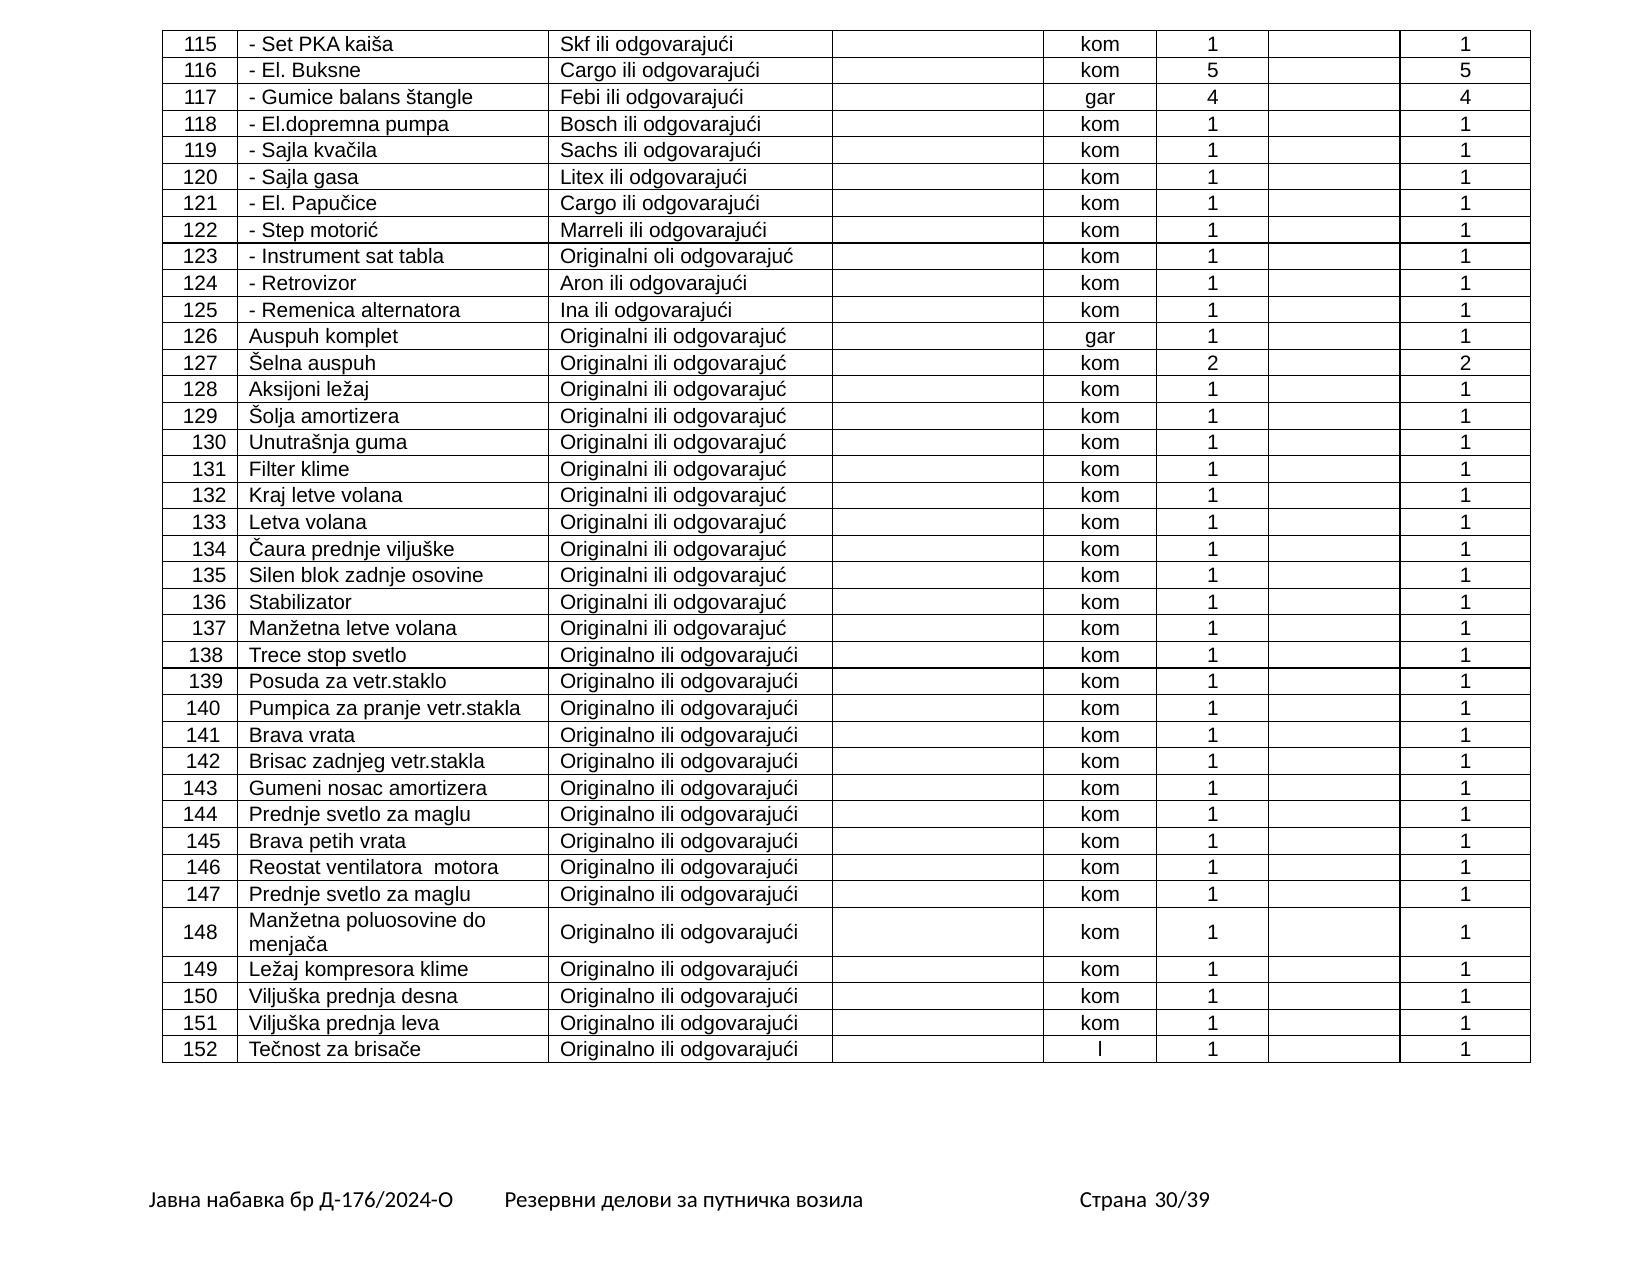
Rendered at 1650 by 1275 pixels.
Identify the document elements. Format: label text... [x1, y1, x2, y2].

table_cell kom [1044, 111, 1156, 136]
table_cell [1269, 164, 1399, 189]
table_cell 1 [1401, 855, 1530, 880]
table_cell kom [1044, 58, 1156, 83]
table_cell kom [1044, 983, 1156, 1009]
table_cell kom [1044, 244, 1156, 269]
table_cell 5 [1157, 58, 1268, 83]
table_cell [1269, 137, 1399, 163]
table_cell Originalni ili odgovarajuć [549, 483, 832, 508]
table_cell 1 [1401, 1010, 1530, 1035]
table_cell [1269, 58, 1399, 83]
table_cell kom [1044, 669, 1156, 694]
table_cell [1269, 748, 1399, 774]
table_cell 1 [1401, 31, 1530, 57]
table_cell 1 [1401, 881, 1530, 907]
table_cell 119 [163, 137, 237, 163]
table_cell 1 [1157, 190, 1268, 216]
table_cell 1 [1157, 983, 1268, 1009]
table_cell Originalno ili odgovarajući [549, 748, 832, 774]
table_cell 146 [163, 855, 237, 880]
table_cell 1 [1401, 669, 1530, 694]
table_cell [1269, 483, 1399, 508]
table_cell 1 [1401, 111, 1530, 136]
table_cell [833, 669, 1043, 694]
table_cell [833, 855, 1043, 880]
table_cell 1 [1157, 137, 1268, 163]
table_cell [833, 536, 1043, 561]
table_cell [1269, 270, 1399, 296]
table_cell 1 [1401, 456, 1530, 482]
table_cell kom [1044, 589, 1156, 614]
table_cell 1 [1157, 483, 1268, 508]
table_cell Ležaj kompresora klime [238, 957, 548, 982]
table_cell Letva volana [238, 509, 548, 535]
table_cell kom [1044, 483, 1156, 508]
table_cell Prednje svetlo za maglu [238, 881, 548, 907]
table_cell 132 [163, 483, 237, 508]
table_cell 128 [163, 376, 237, 402]
table_cell kom [1044, 722, 1156, 747]
table_cell 124 [163, 270, 237, 296]
table_cell [833, 908, 1043, 956]
table_cell - El.dopremna pumpa [238, 111, 548, 136]
table_cell 1 [1157, 430, 1268, 455]
table_cell 1 [1157, 562, 1268, 588]
table_cell Brisac zadnjeg vetr.stakla [238, 748, 548, 774]
table_cell Filter klime [238, 456, 548, 482]
table_cell 1 [1157, 775, 1268, 800]
table_cell Originalni ili odgovarajuć [549, 350, 832, 375]
table_cell [1269, 855, 1399, 880]
table_cell 139 [163, 669, 237, 694]
table_cell 144 [163, 801, 237, 827]
table_cell Gumeni nosac amortizera [238, 775, 548, 800]
table_cell [1269, 562, 1399, 588]
table_cell [1269, 881, 1399, 907]
table_cell - Gumice balans štangle [238, 84, 548, 110]
table_cell Ina ili odgovarajući [549, 297, 832, 322]
table_cell Originalno ili odgovarajući [549, 1010, 832, 1035]
table_cell kom [1044, 828, 1156, 853]
table_cell 115 [163, 31, 237, 57]
table_cell 1 [1157, 1036, 1268, 1062]
table_cell 150 [163, 983, 237, 1009]
table_cell 1 [1157, 111, 1268, 136]
table_cell 1 [1157, 297, 1268, 322]
table_cell 148 [163, 908, 237, 956]
table_cell [833, 957, 1043, 982]
table_cell 1 [1401, 536, 1530, 561]
table_cell 4 [1401, 84, 1530, 110]
table_cell 136 [163, 589, 237, 614]
table_cell [833, 775, 1043, 800]
table_cell 1 [1401, 190, 1530, 216]
table_cell 125 [163, 297, 237, 322]
table_cell kom [1044, 801, 1156, 827]
table_cell [833, 748, 1043, 774]
table_cell [833, 270, 1043, 296]
table_cell [833, 881, 1043, 907]
table_cell 137 [163, 615, 237, 641]
table_cell [833, 376, 1043, 402]
table_cell 1 [1401, 908, 1530, 956]
table_cell Manžetna letve volana [238, 615, 548, 641]
table_cell 2 [1401, 350, 1530, 375]
table_cell 1 [1157, 31, 1268, 57]
table_cell 1 [1401, 828, 1530, 853]
table_cell Pumpica za pranje vetr.stakla [238, 695, 548, 721]
table_cell kom [1044, 509, 1156, 535]
table_cell [833, 31, 1043, 57]
table_cell Viljuška prednja desna [238, 983, 548, 1009]
table_cell 1 [1401, 695, 1530, 721]
table_cell - El. Papučice [238, 190, 548, 216]
table_cell 129 [163, 403, 237, 428]
table_cell kom [1044, 137, 1156, 163]
table_cell Originalni ili odgovarajuć [549, 589, 832, 614]
table_cell Originalno ili odgovarajući [549, 669, 832, 694]
table_cell kom [1044, 297, 1156, 322]
table_cell [1269, 403, 1399, 428]
table_cell - Sajla gasa [238, 164, 548, 189]
table_cell Bosch ili odgovarajući [549, 111, 832, 136]
table_cell Originalni ili odgovarajuć [549, 456, 832, 482]
table_cell 1 [1401, 801, 1530, 827]
table_cell 120 [163, 164, 237, 189]
table_cell kom [1044, 164, 1156, 189]
table_cell [833, 350, 1043, 375]
table_cell kom [1044, 376, 1156, 402]
table_cell Sachs ili odgovarajući [549, 137, 832, 163]
table_cell [1269, 957, 1399, 982]
table_cell kom [1044, 562, 1156, 588]
table_cell 1 [1157, 722, 1268, 747]
table_cell Aron ili odgovarajući [549, 270, 832, 296]
table_cell [833, 456, 1043, 482]
table_cell 118 [163, 111, 237, 136]
table_cell 145 [163, 828, 237, 853]
table_cell 1 [1157, 323, 1268, 349]
table_cell [1269, 801, 1399, 827]
table_cell [1269, 297, 1399, 322]
table_cell 147 [163, 881, 237, 907]
table_cell [833, 509, 1043, 535]
table_cell Originalno ili odgovarajući [549, 801, 832, 827]
table_cell kom [1044, 31, 1156, 57]
table_cell 138 [163, 642, 237, 667]
table_cell 133 [163, 509, 237, 535]
table_cell kom [1044, 695, 1156, 721]
table_cell Stabilizator [238, 589, 548, 614]
table_cell [833, 615, 1043, 641]
table_cell 1 [1157, 669, 1268, 694]
table_cell Posuda za vetr.staklo [238, 669, 548, 694]
table_cell 1 [1157, 855, 1268, 880]
table_cell - Sajla kvačila [238, 137, 548, 163]
table_cell 1 [1401, 615, 1530, 641]
table_cell 1 [1401, 589, 1530, 614]
table_cell - El. Buksne [238, 58, 548, 83]
table_cell 131 [163, 456, 237, 482]
table_cell [833, 84, 1043, 110]
table_cell 121 [163, 190, 237, 216]
table_cell 1 [1401, 297, 1530, 322]
table_cell 1 [1401, 323, 1530, 349]
table_cell 151 [163, 1010, 237, 1035]
table_cell 135 [163, 562, 237, 588]
table_cell [833, 722, 1043, 747]
table_cell 1 [1157, 1010, 1268, 1035]
table_cell 1 [1401, 270, 1530, 296]
table_cell 143 [163, 775, 237, 800]
table_cell [1269, 31, 1399, 57]
table_cell 1 [1157, 536, 1268, 561]
table_cell Čaura prednje viljuške [238, 536, 548, 561]
table_cell 122 [163, 217, 237, 242]
table_cell [1269, 775, 1399, 800]
table_cell 1 [1401, 983, 1530, 1009]
table_cell Trece stop svetlo [238, 642, 548, 667]
table_cell 123 [163, 244, 237, 269]
table_cell [1269, 1036, 1399, 1062]
table_cell 2 [1157, 350, 1268, 375]
table_cell [1269, 84, 1399, 110]
table_cell Kraj letve volana [238, 483, 548, 508]
table_cell l [1044, 1036, 1156, 1062]
table_cell 1 [1157, 748, 1268, 774]
table_cell kom [1044, 642, 1156, 667]
table_cell 1 [1401, 403, 1530, 428]
table_cell - Set PKA kaiša [238, 31, 548, 57]
table_cell kom [1044, 430, 1156, 455]
table_cell Cargo ili odgovarajući [549, 190, 832, 216]
table_cell Originalni ili odgovarajuć [549, 403, 832, 428]
table_cell 1 [1157, 908, 1268, 956]
table_cell 1 [1401, 509, 1530, 535]
table_cell [833, 695, 1043, 721]
table_cell [833, 217, 1043, 242]
table_cell [1269, 111, 1399, 136]
table_cell Originalni ili odgovarajuć [549, 430, 832, 455]
table_cell kom [1044, 190, 1156, 216]
table_cell 5 [1401, 58, 1530, 83]
table_cell 1 [1401, 137, 1530, 163]
table_cell [833, 137, 1043, 163]
table_cell [833, 403, 1043, 428]
table_cell 1 [1401, 748, 1530, 774]
table_cell - Retrovizor [238, 270, 548, 296]
table_cell kom [1044, 748, 1156, 774]
table_cell 1 [1401, 1036, 1530, 1062]
table_cell [1269, 695, 1399, 721]
table_cell Originalno ili odgovarajući [549, 775, 832, 800]
table_cell [1269, 615, 1399, 641]
table_cell 1 [1401, 164, 1530, 189]
table_cell [833, 430, 1043, 455]
table_cell kom [1044, 536, 1156, 561]
table_cell 1 [1157, 957, 1268, 982]
table_cell 1 [1401, 562, 1530, 588]
table_cell [833, 562, 1043, 588]
table_cell [1269, 323, 1399, 349]
table_cell [1269, 217, 1399, 242]
table_cell kom [1044, 881, 1156, 907]
table_cell Originalno ili odgovarajući [549, 983, 832, 1009]
table_cell 1 [1157, 695, 1268, 721]
table_cell [833, 164, 1043, 189]
table_cell gar [1044, 84, 1156, 110]
table_cell 1 [1401, 957, 1530, 982]
table_cell 1 [1401, 244, 1530, 269]
table_cell Originalni ili odgovarajuć [549, 562, 832, 588]
table_cell kom [1044, 270, 1156, 296]
table_cell 1 [1157, 217, 1268, 242]
table_cell Originalno ili odgovarajući [549, 908, 832, 956]
table_cell 126 [163, 323, 237, 349]
table_cell [1269, 828, 1399, 853]
table_cell [1269, 536, 1399, 561]
table_cell 1 [1157, 456, 1268, 482]
table_cell [1269, 509, 1399, 535]
table_cell kom [1044, 350, 1156, 375]
table_cell kom [1044, 855, 1156, 880]
table_cell [833, 58, 1043, 83]
table_cell 1 [1157, 881, 1268, 907]
table_cell 1 [1401, 775, 1530, 800]
table_cell [833, 983, 1043, 1009]
table_cell Brava petih vrata [238, 828, 548, 853]
table_cell [1269, 1010, 1399, 1035]
table_cell 116 [163, 58, 237, 83]
table_cell Prednje svetlo za maglu [238, 801, 548, 827]
table_cell Šolja amortizera [238, 403, 548, 428]
table_cell 1 [1401, 642, 1530, 667]
table_cell 140 [163, 695, 237, 721]
table_cell 1 [1401, 483, 1530, 508]
table_cell [1269, 722, 1399, 747]
table_cell [833, 244, 1043, 269]
table_cell Litex ili odgovarajući [549, 164, 832, 189]
table_cell Originalni ili odgovarajuć [549, 323, 832, 349]
table_cell - Step motorić [238, 217, 548, 242]
table_cell Skf ili odgovarajući [549, 31, 832, 57]
table_cell 1 [1157, 376, 1268, 402]
table_cell [1269, 642, 1399, 667]
table_cell [1269, 456, 1399, 482]
table_cell [833, 111, 1043, 136]
table_cell 127 [163, 350, 237, 375]
table_cell Originalni ili odgovarajuć [549, 536, 832, 561]
table_cell 1 [1401, 722, 1530, 747]
table_cell kom [1044, 403, 1156, 428]
table_cell kom [1044, 1010, 1156, 1035]
table_cell 1 [1157, 615, 1268, 641]
table_cell 1 [1401, 376, 1530, 402]
table_cell [833, 589, 1043, 614]
table_cell [833, 190, 1043, 216]
table_cell 1 [1157, 642, 1268, 667]
table_cell Aksijoni ležaj [238, 376, 548, 402]
table_cell kom [1044, 908, 1156, 956]
table_cell Silen blok zadnje osovine [238, 562, 548, 588]
table_cell - Remenica alternatora [238, 297, 548, 322]
table_cell [833, 483, 1043, 508]
table_cell Manžetna poluosovine do menjača [238, 908, 548, 956]
table_cell - Instrument sat tabla [238, 244, 548, 269]
table_cell kom [1044, 456, 1156, 482]
table_cell [1269, 430, 1399, 455]
table_cell Originalno ili odgovarajući [549, 642, 832, 667]
table_cell Originalno ili odgovarajući [549, 695, 832, 721]
table_cell Febi ili odgovarajući [549, 84, 832, 110]
table_cell [1269, 244, 1399, 269]
table_cell [833, 642, 1043, 667]
table_cell [1269, 908, 1399, 956]
table_cell 1 [1157, 589, 1268, 614]
table_cell [833, 1036, 1043, 1062]
table_cell Originalno ili odgovarajući [549, 1036, 832, 1062]
table_cell 1 [1157, 164, 1268, 189]
table_cell [1269, 376, 1399, 402]
table_cell 1 [1157, 244, 1268, 269]
table_cell Originalno ili odgovarajući [549, 855, 832, 880]
table_cell [833, 828, 1043, 853]
table_cell Originalno ili odgovarajući [549, 828, 832, 853]
table_cell Tečnost za brisače [238, 1036, 548, 1062]
table_cell 1 [1157, 828, 1268, 853]
table_cell Originalni oli odgovarajuć [549, 244, 832, 269]
table_cell Originalno ili odgovarajući [549, 722, 832, 747]
table_cell Originalno ili odgovarajući [549, 881, 832, 907]
table_cell 134 [163, 536, 237, 561]
table_cell [833, 297, 1043, 322]
table_cell Viljuška prednja leva [238, 1010, 548, 1035]
table_cell [1269, 669, 1399, 694]
table_cell kom [1044, 775, 1156, 800]
table_cell 1 [1157, 403, 1268, 428]
table_cell [1269, 350, 1399, 375]
table_cell 141 [163, 722, 237, 747]
table_cell Šelna auspuh [238, 350, 548, 375]
table_cell Originalni ili odgovarajuć [549, 615, 832, 641]
table_cell 1 [1157, 270, 1268, 296]
table_cell gar [1044, 323, 1156, 349]
table_cell [833, 323, 1043, 349]
table_cell 142 [163, 748, 237, 774]
table_cell Reostat ventilatora motora [238, 855, 548, 880]
table_cell [1269, 589, 1399, 614]
table_cell 1 [1401, 430, 1530, 455]
table_cell Originalni ili odgovarajuć [549, 376, 832, 402]
table_cell [1269, 983, 1399, 1009]
table_cell Cargo ili odgovarajući [549, 58, 832, 83]
table_cell 149 [163, 957, 237, 982]
table_cell 130 [163, 430, 237, 455]
table_cell [833, 801, 1043, 827]
table_cell Marreli ili odgovarajući [549, 217, 832, 242]
table_cell [1269, 190, 1399, 216]
table_cell 4 [1157, 84, 1268, 110]
table_cell 1 [1157, 801, 1268, 827]
table_cell Brava vrata [238, 722, 548, 747]
table_cell 1 [1401, 217, 1530, 242]
table_cell [833, 1010, 1043, 1035]
table_cell 152 [163, 1036, 237, 1062]
table_cell Auspuh komplet [238, 323, 548, 349]
table_cell Unutrašnja guma [238, 430, 548, 455]
table_cell Originalni ili odgovarajuć [549, 509, 832, 535]
table_cell Originalno ili odgovarajući [549, 957, 832, 982]
table_cell kom [1044, 217, 1156, 242]
table_cell kom [1044, 957, 1156, 982]
table_cell 117 [163, 84, 237, 110]
table_cell 1 [1157, 509, 1268, 535]
table_cell kom [1044, 615, 1156, 641]
